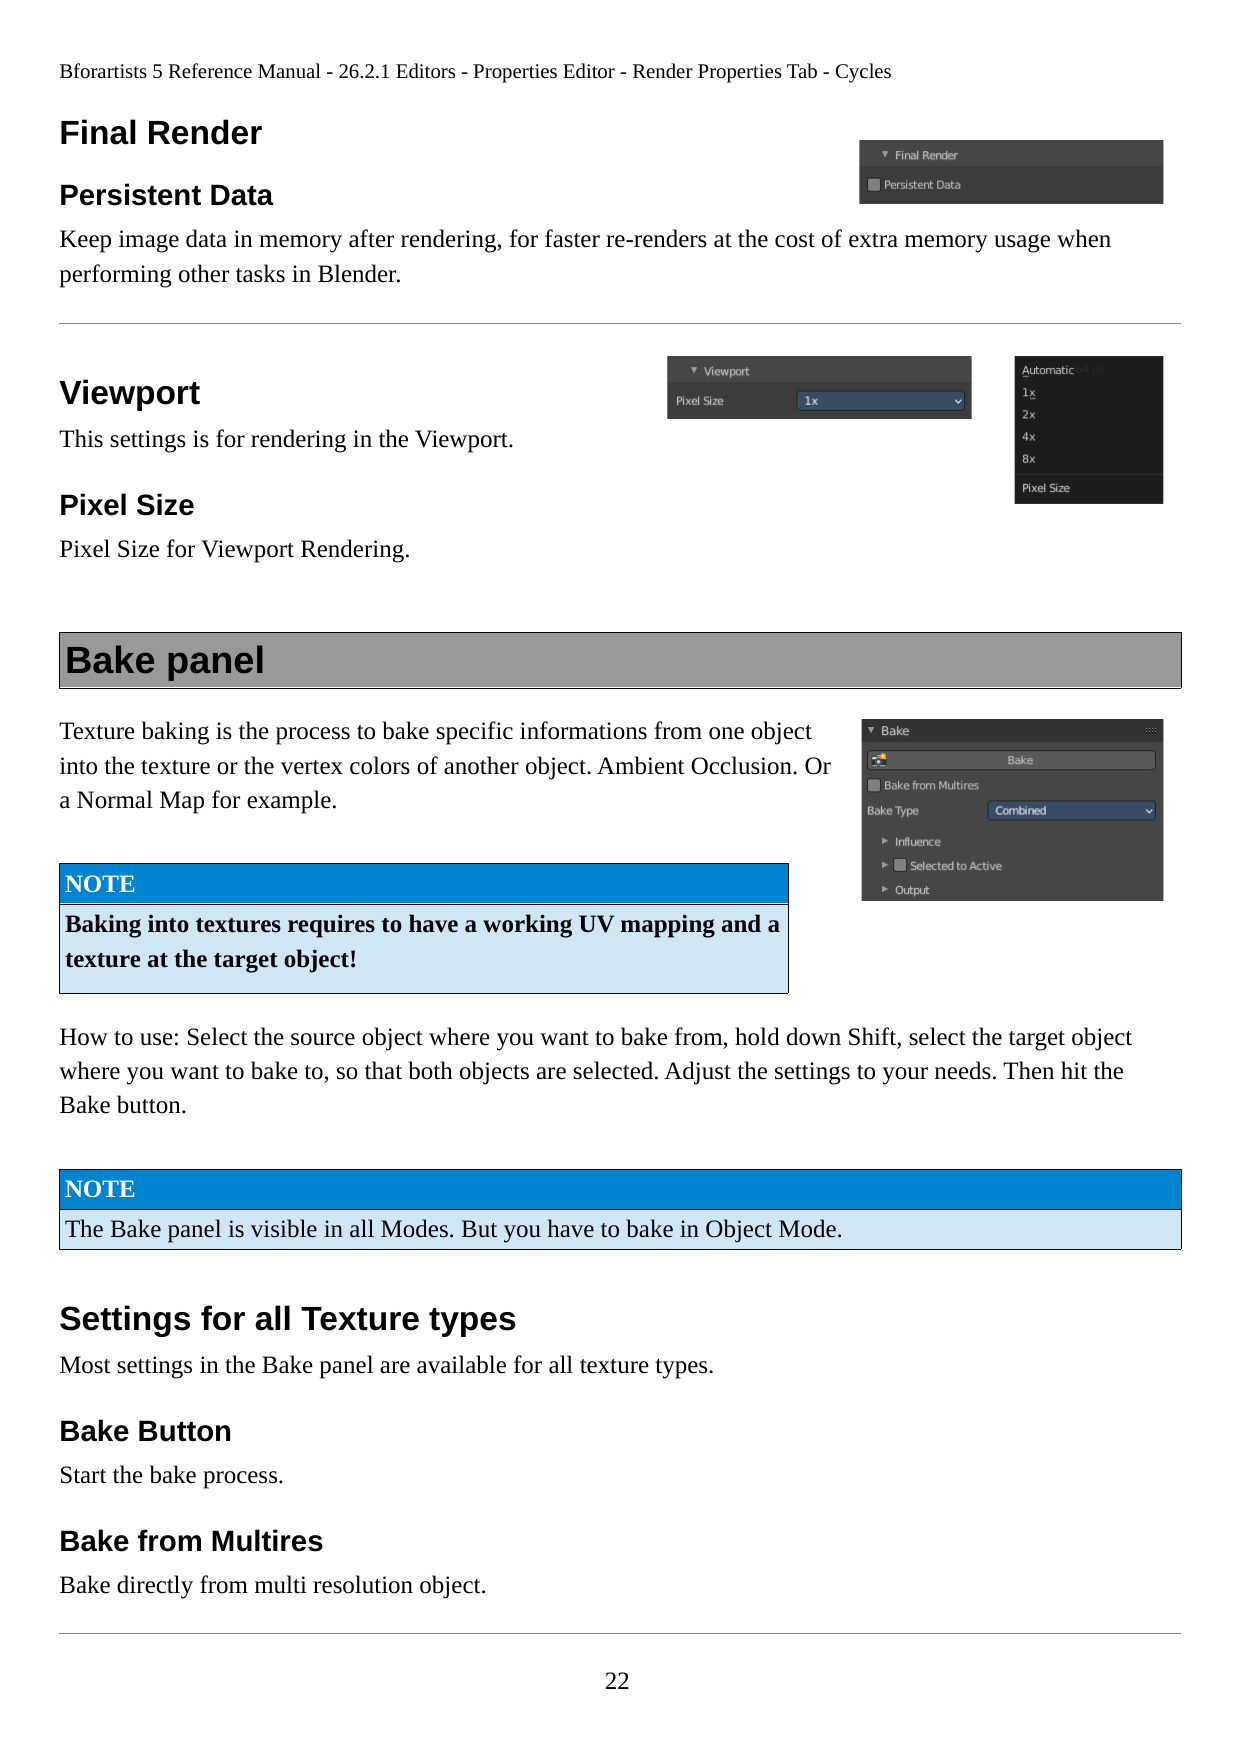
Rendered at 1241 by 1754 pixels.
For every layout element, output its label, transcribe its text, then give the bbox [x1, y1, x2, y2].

subtitle Bake from Multires [59, 1523, 1181, 1557]
picture [1014, 356, 1164, 504]
text Pixel Size for Viewport Rendering. [59, 534, 1181, 563]
subtitle [972, 373, 1014, 412]
picture [667, 356, 972, 419]
picture [859, 140, 1164, 204]
subtitle Final Render [59, 113, 1181, 151]
table_cell The Bake panel is visible in all Modes. But you have to bake in Object Mode. [60, 1210, 1181, 1249]
subtitle Persistent Data [59, 178, 1181, 212]
text Keep image data in memory after rendering, for faster re-renders at the cost of extra memory usage when performing other tasks in Blender. [59, 224, 1181, 288]
text Start the bake process. [59, 1460, 1181, 1488]
subtitle [1164, 373, 1181, 412]
subtitle Pixel Size [59, 488, 1181, 522]
table_header NOTE [60, 1170, 1181, 1209]
subtitle Bake Button [59, 1413, 1181, 1447]
table_header Bake panel [60, 633, 1181, 687]
text How to use: Select the source object where you want to bake from, hold down Shift, select the target object where you want to bake to, so that both objects are selected. Adjust the settings to your needs. Then hit the Bake button. [59, 1022, 1181, 1119]
table_cell Baking into textures requires to have a working UV mapping and a texture at the target object! [60, 905, 788, 993]
text Bake directly from multi resolution object. [59, 1570, 1181, 1598]
text Most settings in the Bake panel are available for all texture types. [59, 1350, 1181, 1379]
text Texture baking is the process to bake specific informations from one object into the texture or the vertex colors of another object. Ambient Occlusion. Or a Normal Map for example. [59, 716, 1181, 814]
subtitle Viewport [59, 373, 667, 412]
subtitle Settings for all Texture types [59, 1299, 1181, 1337]
text This settings is for rendering in the Viewport. [59, 424, 1014, 453]
table_header NOTE [60, 864, 788, 903]
picture [861, 719, 1164, 901]
